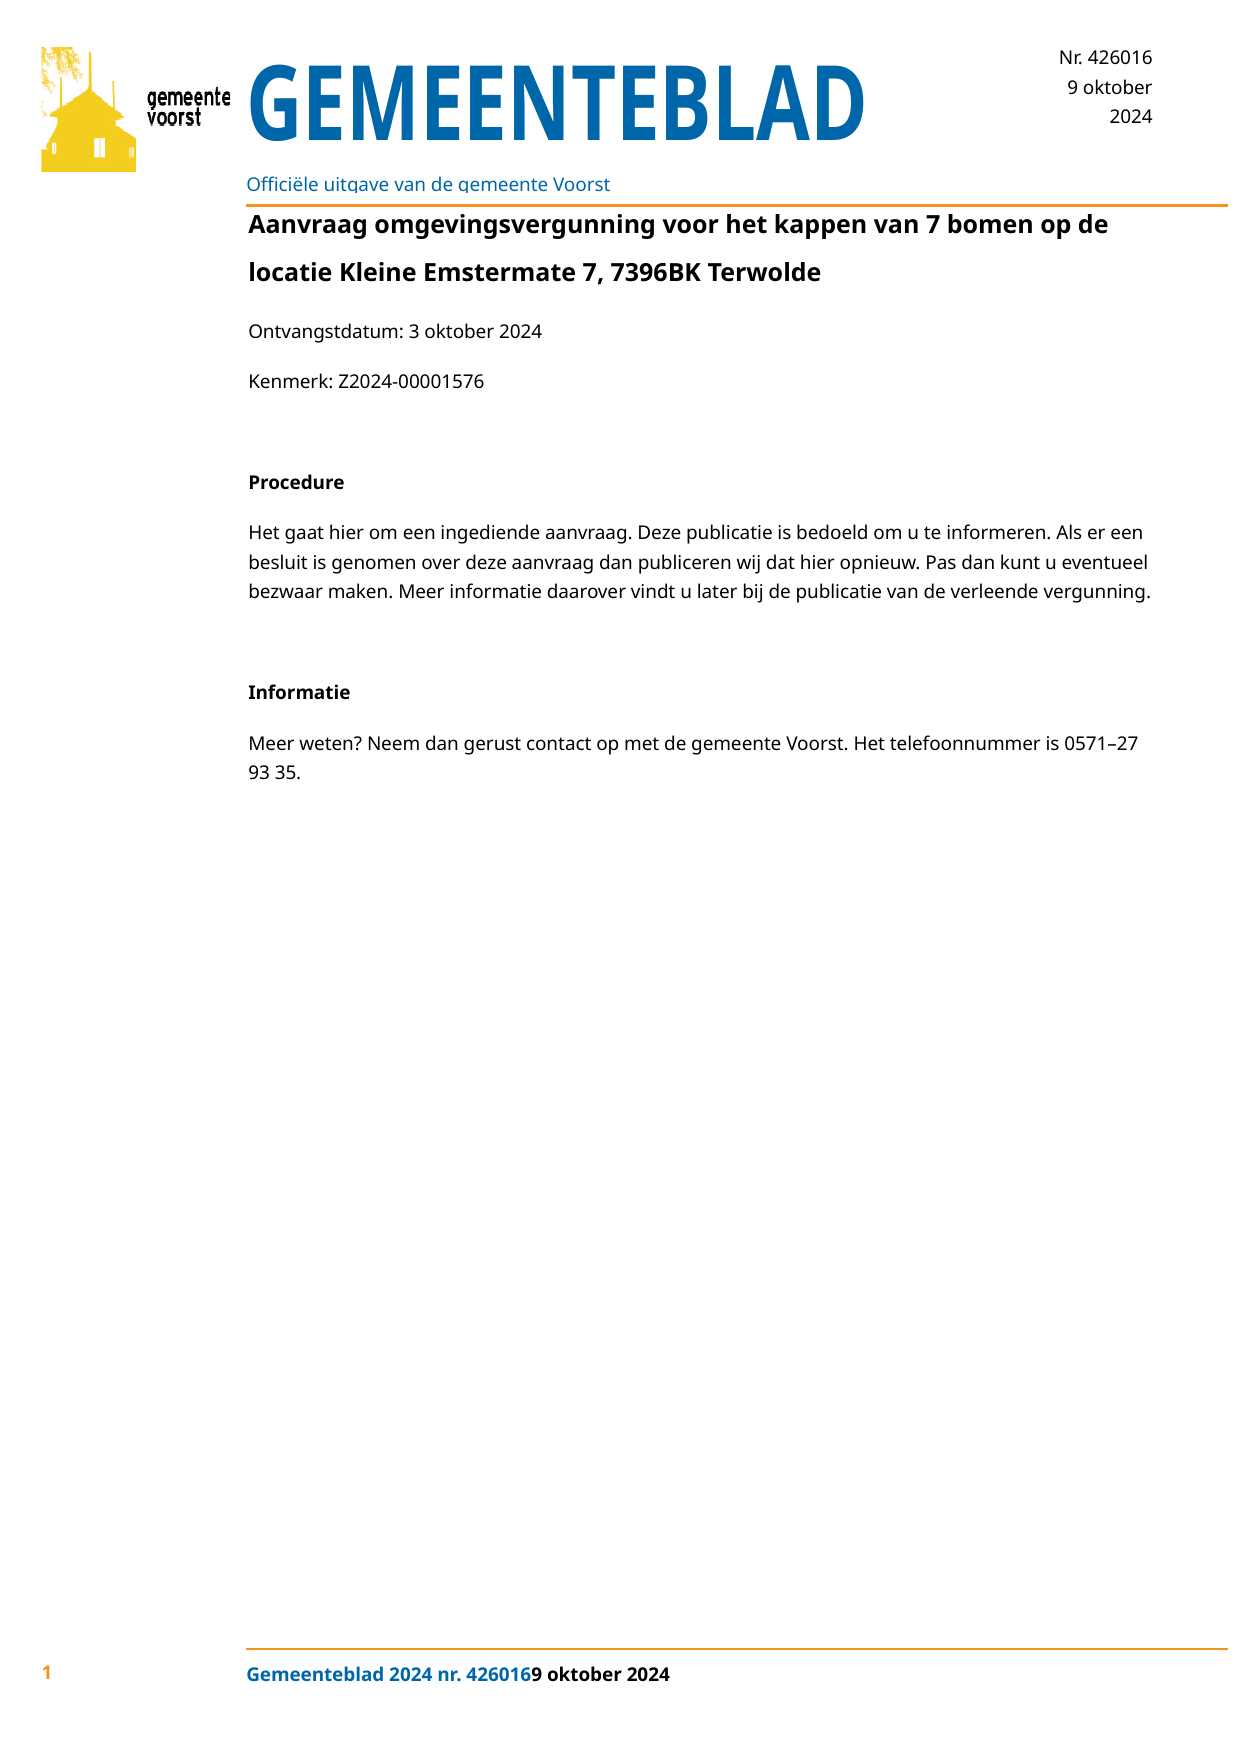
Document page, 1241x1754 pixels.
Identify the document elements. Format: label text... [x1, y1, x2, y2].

text Kenmerk: Z2024-00001576 [248, 368, 1152, 394]
text Meer weten? Neem dan gerust contact op met de gemeente Voorst. Het telefoonnummer is 0571–27 93 35. [248, 730, 1152, 785]
picture [41, 47, 231, 172]
text Het gaat hier om een ingediende aanvraag. Deze publicatie is bedoeld om u te informeren. Als er een besluit is genomen over deze aanvraag dan publiceren wij dat hier opnieuw. Pas dan kunt u eventueel bezwaar maken. Meer informatie daarover vindt u later bij de publicatie van de verleende vergunning. [248, 519, 1152, 604]
text Procedure [248, 469, 1152, 495]
text Informatie [248, 679, 1152, 705]
text Ontvangstdatum: 3 oktober 2024 [248, 318, 1152, 344]
text Aanvraag omgevingsvergunning voor het kappen van 7 bomen op de locatie Kleine Emstermate 7, 7396BK Terwolde [248, 207, 1152, 288]
